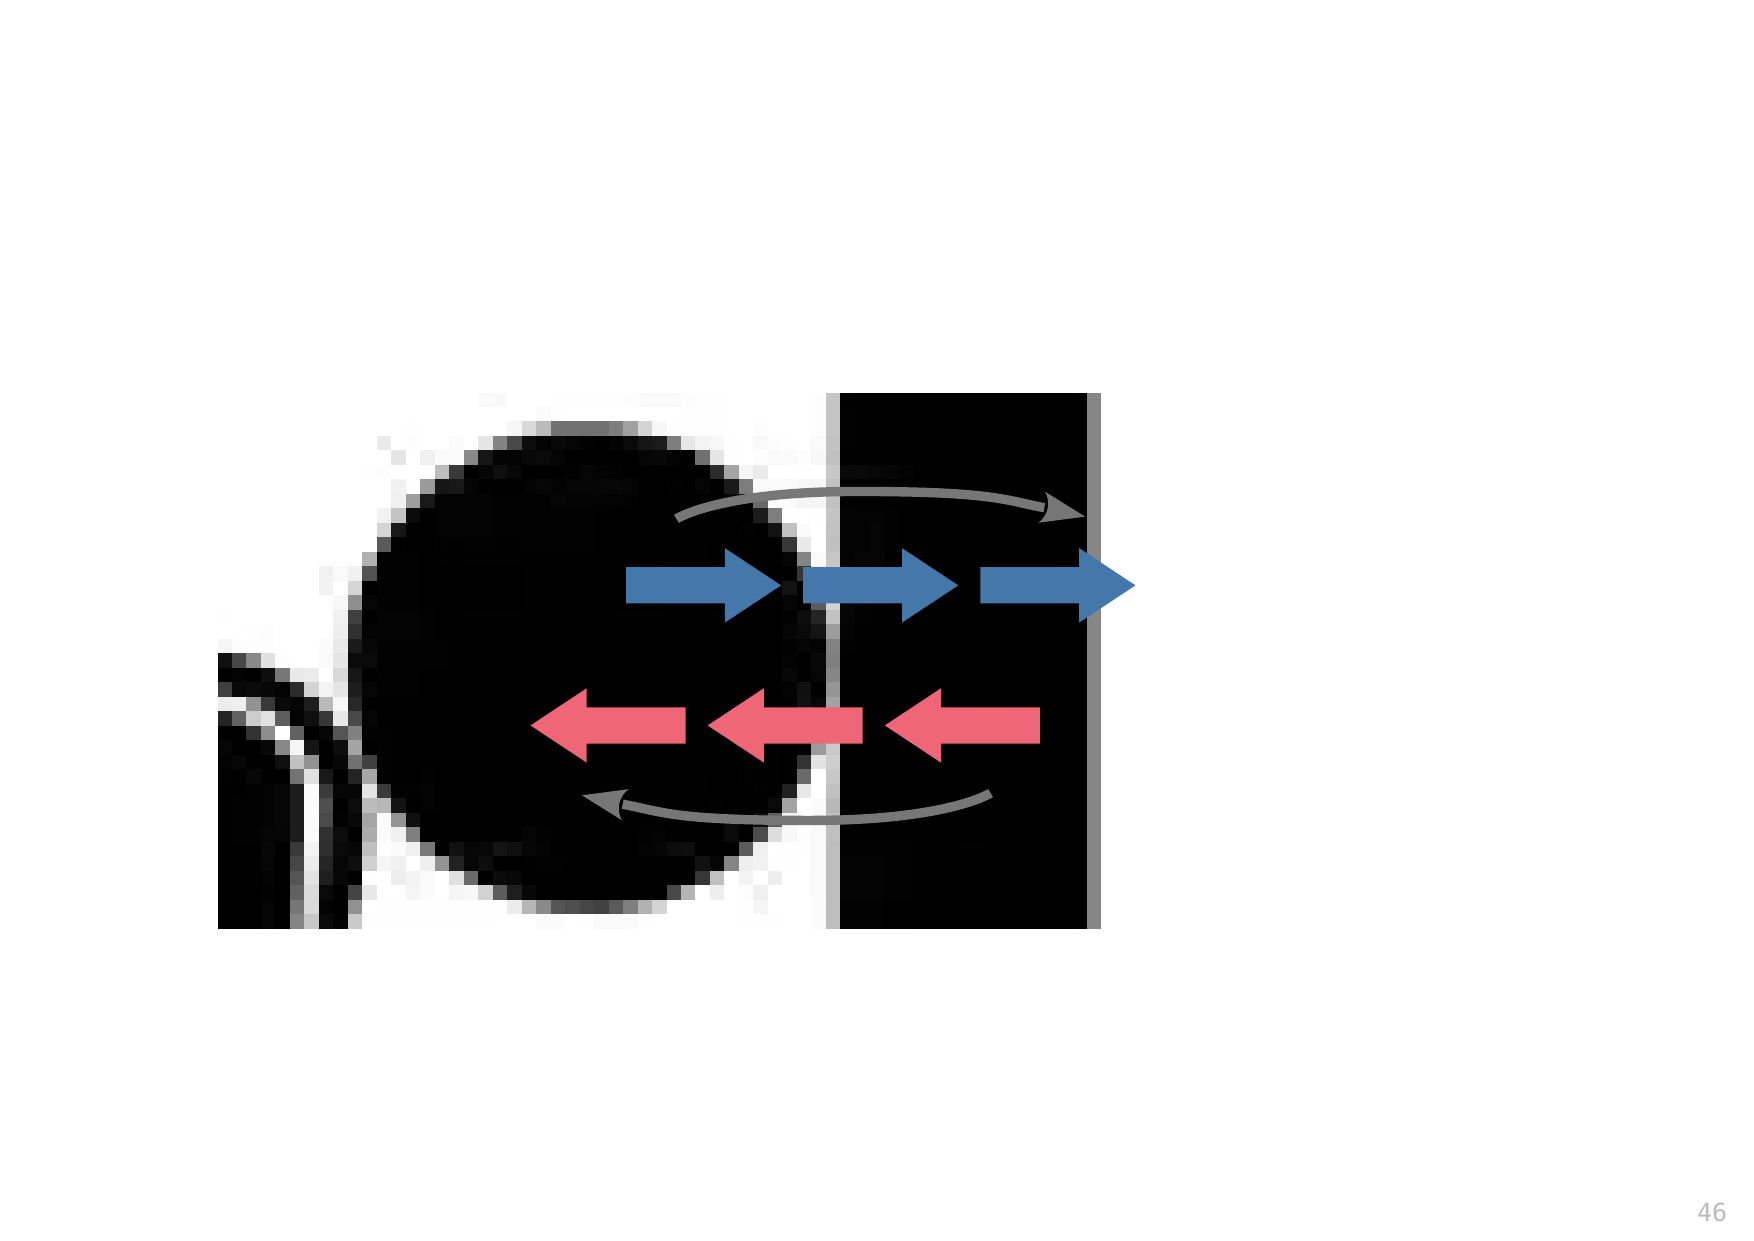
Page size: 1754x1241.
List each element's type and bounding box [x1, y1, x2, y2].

text_box [803, 548, 959, 623]
text_box [707, 688, 863, 763]
text_box [626, 548, 782, 623]
text_box [530, 688, 686, 763]
picture [218, 393, 1116, 929]
text_box [980, 548, 1136, 623]
text_box [884, 688, 1040, 763]
